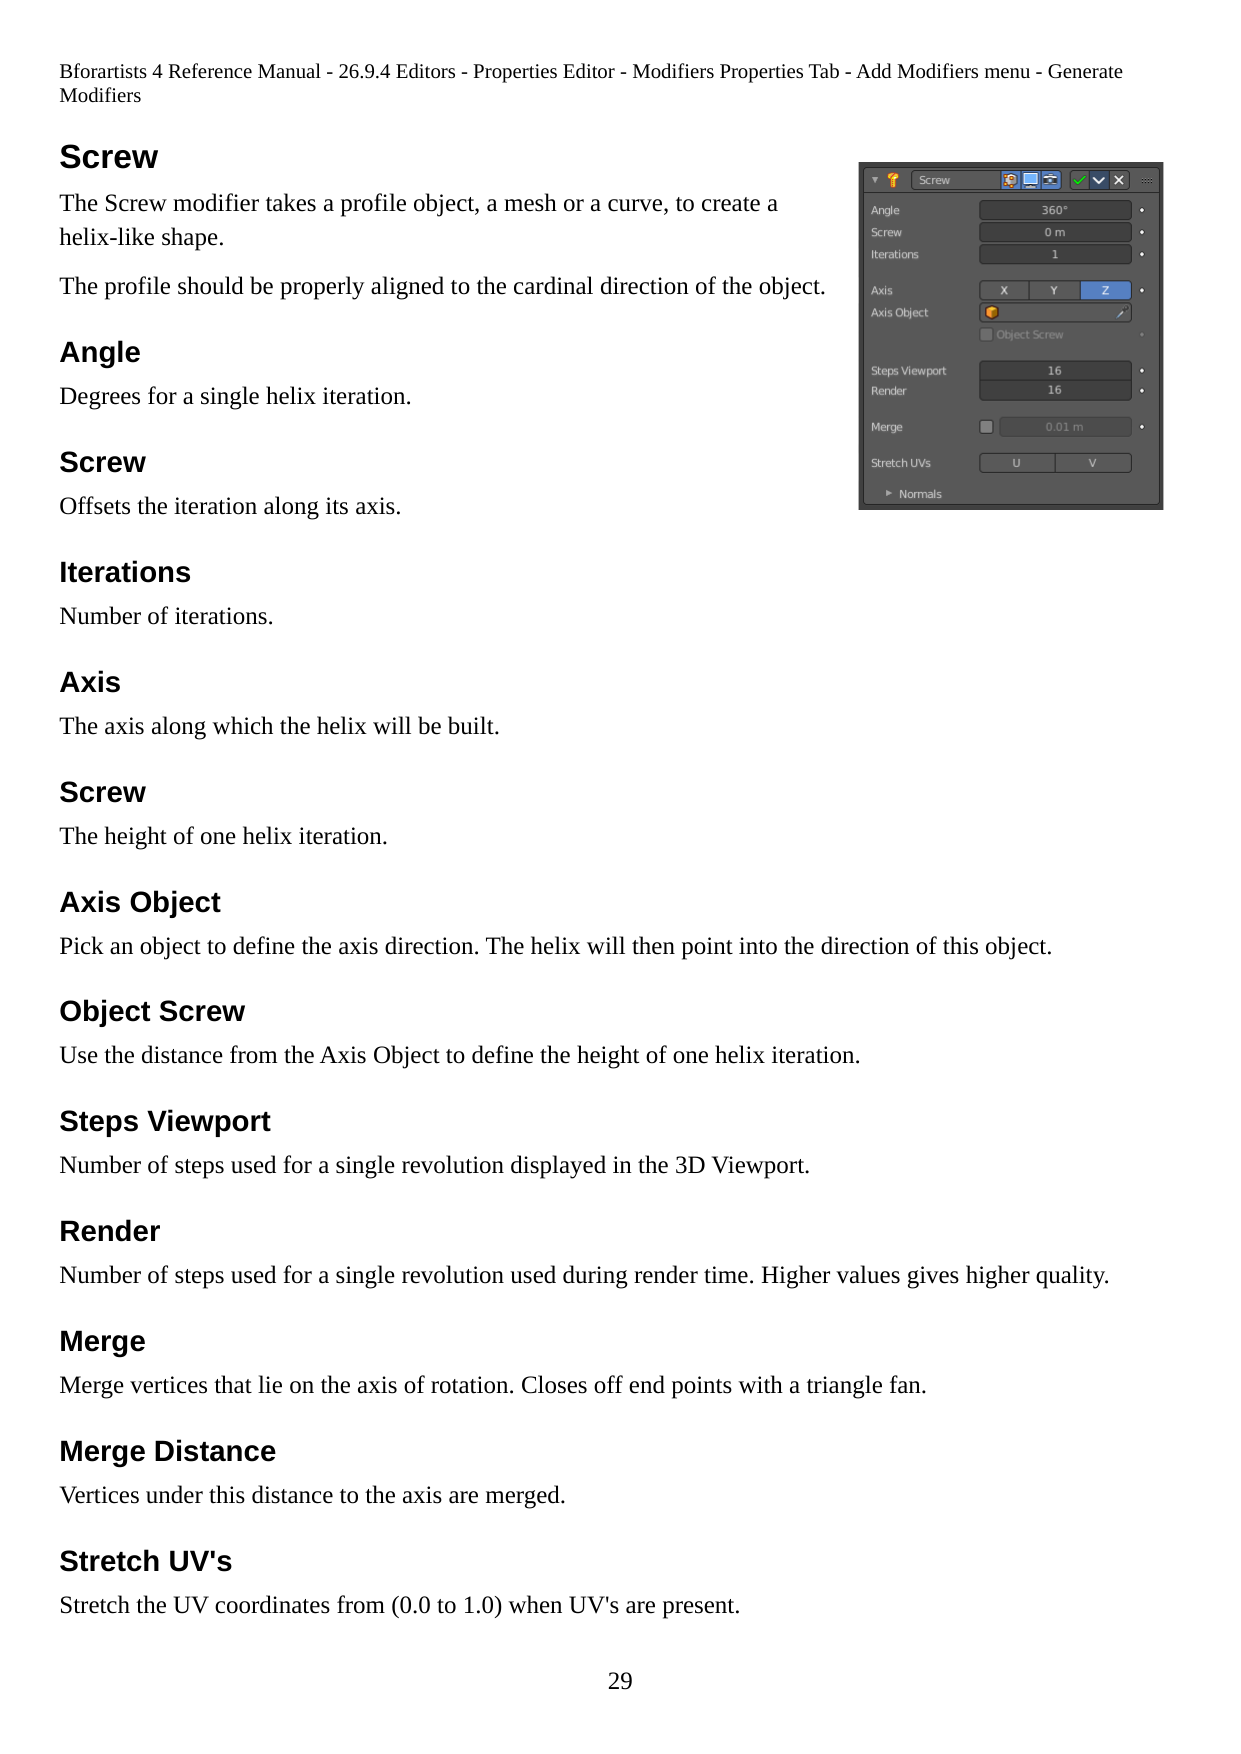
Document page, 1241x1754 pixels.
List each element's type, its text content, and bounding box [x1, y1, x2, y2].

subtitle Iterations [59, 555, 1181, 588]
subtitle Screw [59, 445, 858, 479]
subtitle Screw [59, 137, 1181, 175]
picture [858, 162, 1164, 510]
subtitle Merge [59, 1324, 1181, 1358]
text Number of iterations. [59, 601, 1181, 630]
text Pick an object to define the axis direction. The helix will then point into the direction of this object. [59, 931, 1181, 959]
text Merge vertices that lie on the axis of rotation. Closes off end points with a triangle fan. [59, 1370, 1181, 1399]
text Number of steps used for a single revolution used during render time. Higher values gives higher quality. [59, 1260, 1181, 1289]
text Degrees for a single helix iteration. [59, 381, 858, 410]
subtitle Axis Object [59, 884, 1181, 918]
subtitle Object Screw [59, 994, 1181, 1028]
text Vertices under this distance to the axis are merged. [59, 1480, 1181, 1509]
text The Screw modifier takes a profile object, a mesh or a curve, to create a helix-like shape. [59, 188, 858, 251]
text Number of steps used for a single revolution displayed in the 3D Viewport. [59, 1151, 1181, 1179]
subtitle Steps Viewport [59, 1104, 1181, 1138]
text The profile should be properly aligned to the cardinal direction of the object. [59, 271, 858, 300]
subtitle [1164, 445, 1181, 479]
subtitle Render [59, 1214, 1181, 1248]
subtitle Stretch UV's [59, 1544, 1181, 1578]
subtitle Axis [59, 665, 1181, 698]
text Stretch the UV coordinates from (0.0 to 1.0) when UV's are present. [59, 1590, 1181, 1619]
subtitle Angle [59, 335, 858, 369]
text The height of one helix iteration. [59, 821, 1181, 849]
text Offsets the iteration along its axis. [59, 491, 1181, 520]
text The axis along which the helix will be built. [59, 711, 1181, 740]
subtitle Merge Distance [59, 1434, 1181, 1468]
subtitle [1164, 335, 1181, 369]
text Use the distance from the Axis Object to define the height of one helix iteration. [59, 1041, 1181, 1069]
subtitle Screw [59, 774, 1181, 808]
